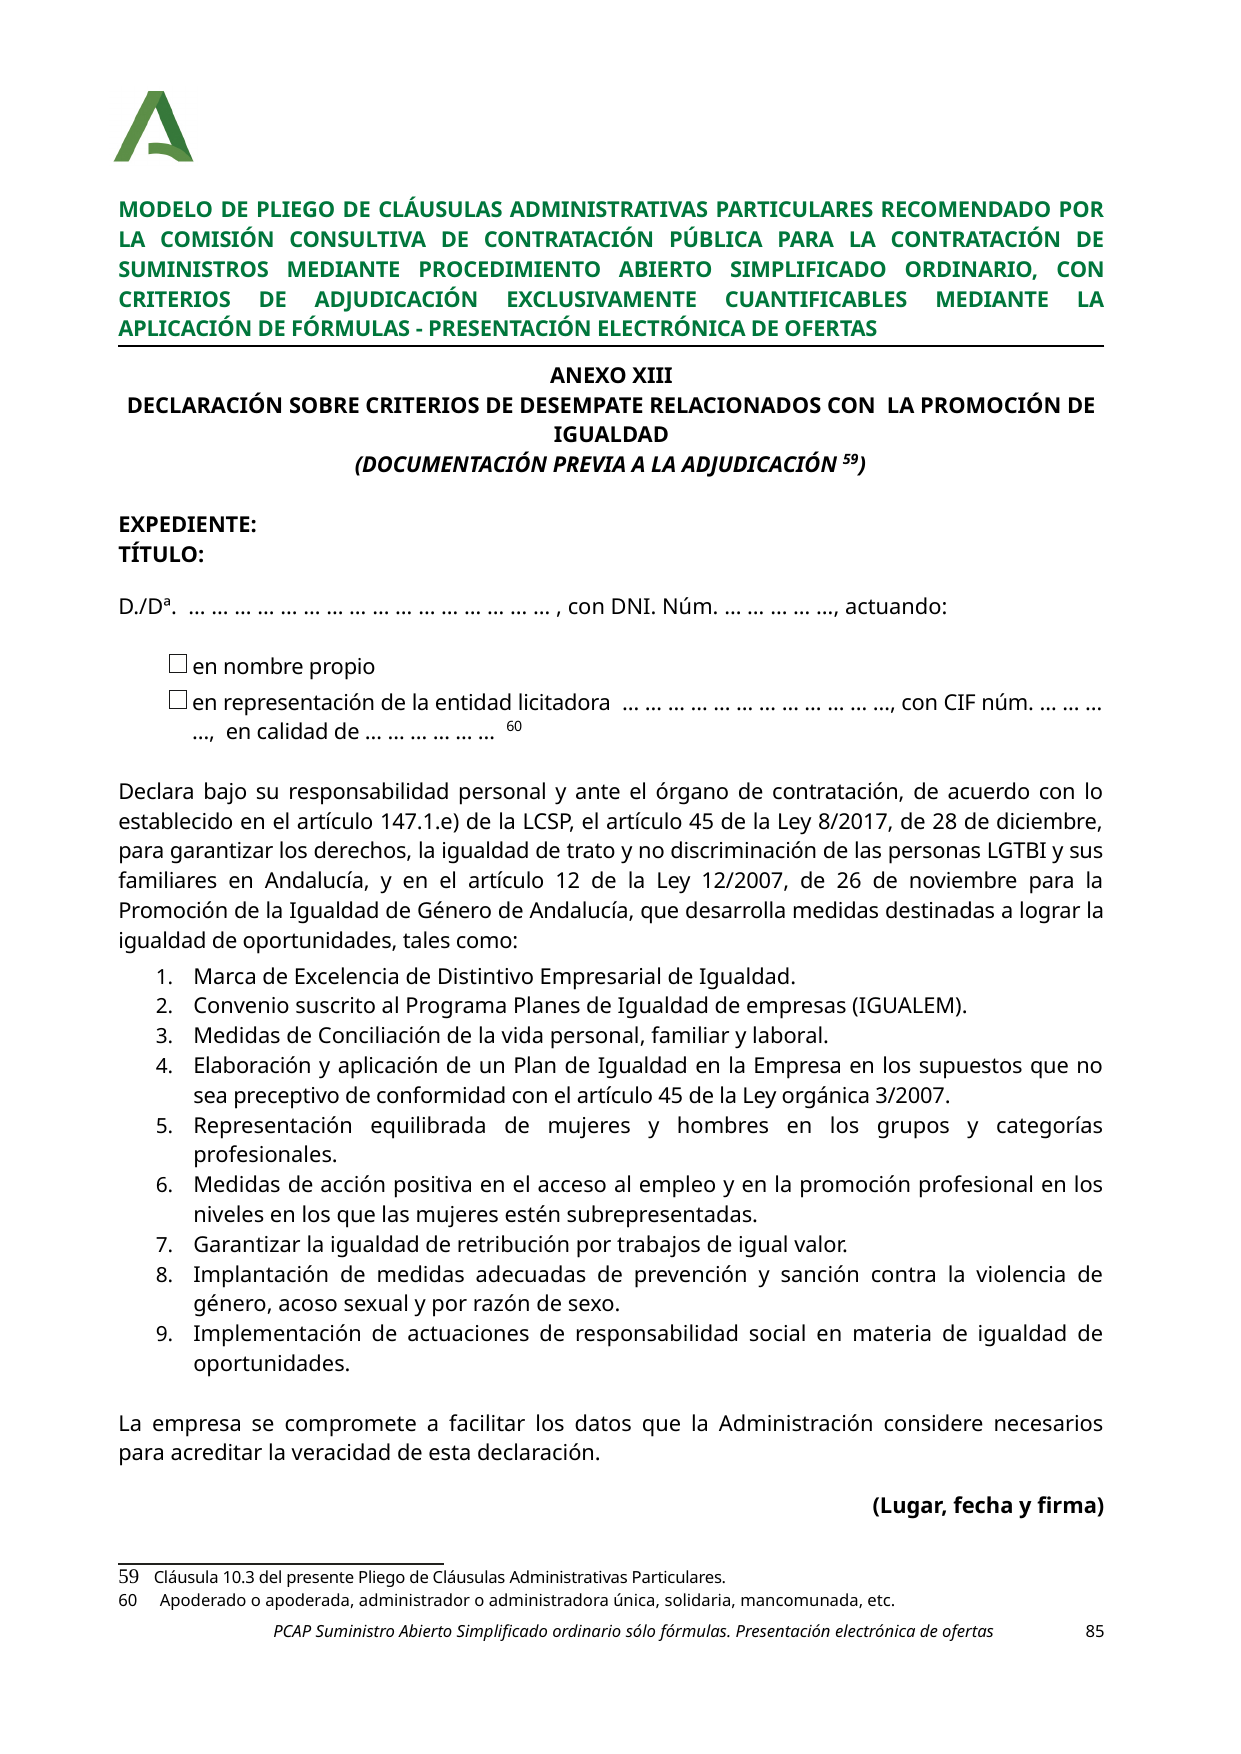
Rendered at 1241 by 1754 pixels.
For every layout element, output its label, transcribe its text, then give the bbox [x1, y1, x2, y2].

text TÍTULO: [118, 539, 1104, 568]
text ANEXO XIII [118, 360, 1104, 390]
list Implementación de actuaciones de responsabilidad social en materia de igualdad de oportunidades. [156, 1318, 1104, 1378]
list Garantizar la igualdad de retribución por trabajos de igual valor. [156, 1229, 1104, 1259]
text La empresa se compromete a facilitar los datos que la Administración considere necesarios para acreditar la veracidad de esta declaración. [118, 1408, 1104, 1467]
text Cláusula 10.3 del presente Pliego de Cláusulas Administrativas Particulares. [118, 1564, 1104, 1588]
text D./Dª. … … … … … … … … … … … … … … … … , con DNI. Núm. … … … … …, actuando: [118, 591, 1104, 621]
list Medidas de Conciliación de la vida personal, familiar y laboral. [156, 1020, 1104, 1050]
text en representación de la entidad licitadora … … … … … … … … … … … …, con CIF núm. … … … …, en calidad de … … … … … … [192, 687, 1104, 746]
text (Lugar, fecha y firma) [118, 1490, 1104, 1520]
list Representación equilibrada de mujeres y hombres en los grupos y categorías profesionales. [156, 1110, 1104, 1169]
list Marca de Excelencia de Distintivo Empresarial de Igualdad. [156, 961, 1104, 991]
text (DOCUMENTACIÓN PREVIA A LA ADJUDICACIÓN ) [118, 449, 1104, 479]
picture [109, 86, 198, 166]
list Medidas de acción positiva en el acceso al empleo y en la promoción profesional en los niveles en los que las mujeres estén subrepresentadas. [156, 1169, 1104, 1229]
text en nombre propio [192, 651, 1104, 681]
text DECLARACIÓN SOBRE CRITERIOS DE DESEMPATE RELACIONADOS CON LA PROMOCIÓN DE IGUALDAD [118, 390, 1104, 449]
text Declara bajo su responsabilidad personal y ante el órgano de contratación, de acuerdo con lo establecido en el artículo 147.1.e) de la LCSP, el artículo 45 de la Ley 8/2017, de 28 de diciembre, para garantizar los derechos, la igualdad de trato y no discriminación de las personas LGTBI y sus familiares en Andalucía, y en el artículo 12 de la Ley 12/2007, de 26 de noviembre para la Promoción de la Igualdad de Género de Andalucía, que desarrolla medidas destinadas a lograr la igualdad de oportunidades, tales como: [118, 776, 1104, 955]
text MODELO DE PLIEGO DE CLÁUSULAS ADMINISTRATIVAS PARTICULARES RECOMENDADO POR LA COMISIÓN CONSULTIVA DE CONTRATACIÓN PÚBLICA PARA LA CONTRATACIÓN DE SUMINISTROS MEDIANTE PROCEDIMIENTO ABIERTO SIMPLIFICADO ORDINARIO, CON CRITERIOS DE ADJUDICACIÓN EXCLUSIVAMENTE CUANTIFICABLES MEDIANTE LA APLICACIÓN DE FÓRMULAS - PRESENTACIÓN ELECTRÓNICA DE OFERTAS [118, 194, 1104, 345]
text Apoderado o apoderada, administrador o administradora única, solidaria, mancomunada, etc. [118, 1588, 1104, 1611]
text EXPEDIENTE: [118, 509, 1104, 539]
list Elaboración y aplicación de un Plan de Igualdad en la Empresa en los supuestos que no sea preceptivo de conformidad con el artículo 45 de la Ley orgánica 3/2007. [156, 1050, 1104, 1110]
list Convenio suscrito al Programa Planes de Igualdad de empresas (IGUALEM). [156, 991, 1104, 1020]
list Implantación de medidas adecuadas de prevención y sanción contra la violencia de género, acoso sexual y por razón de sexo. [156, 1259, 1104, 1318]
